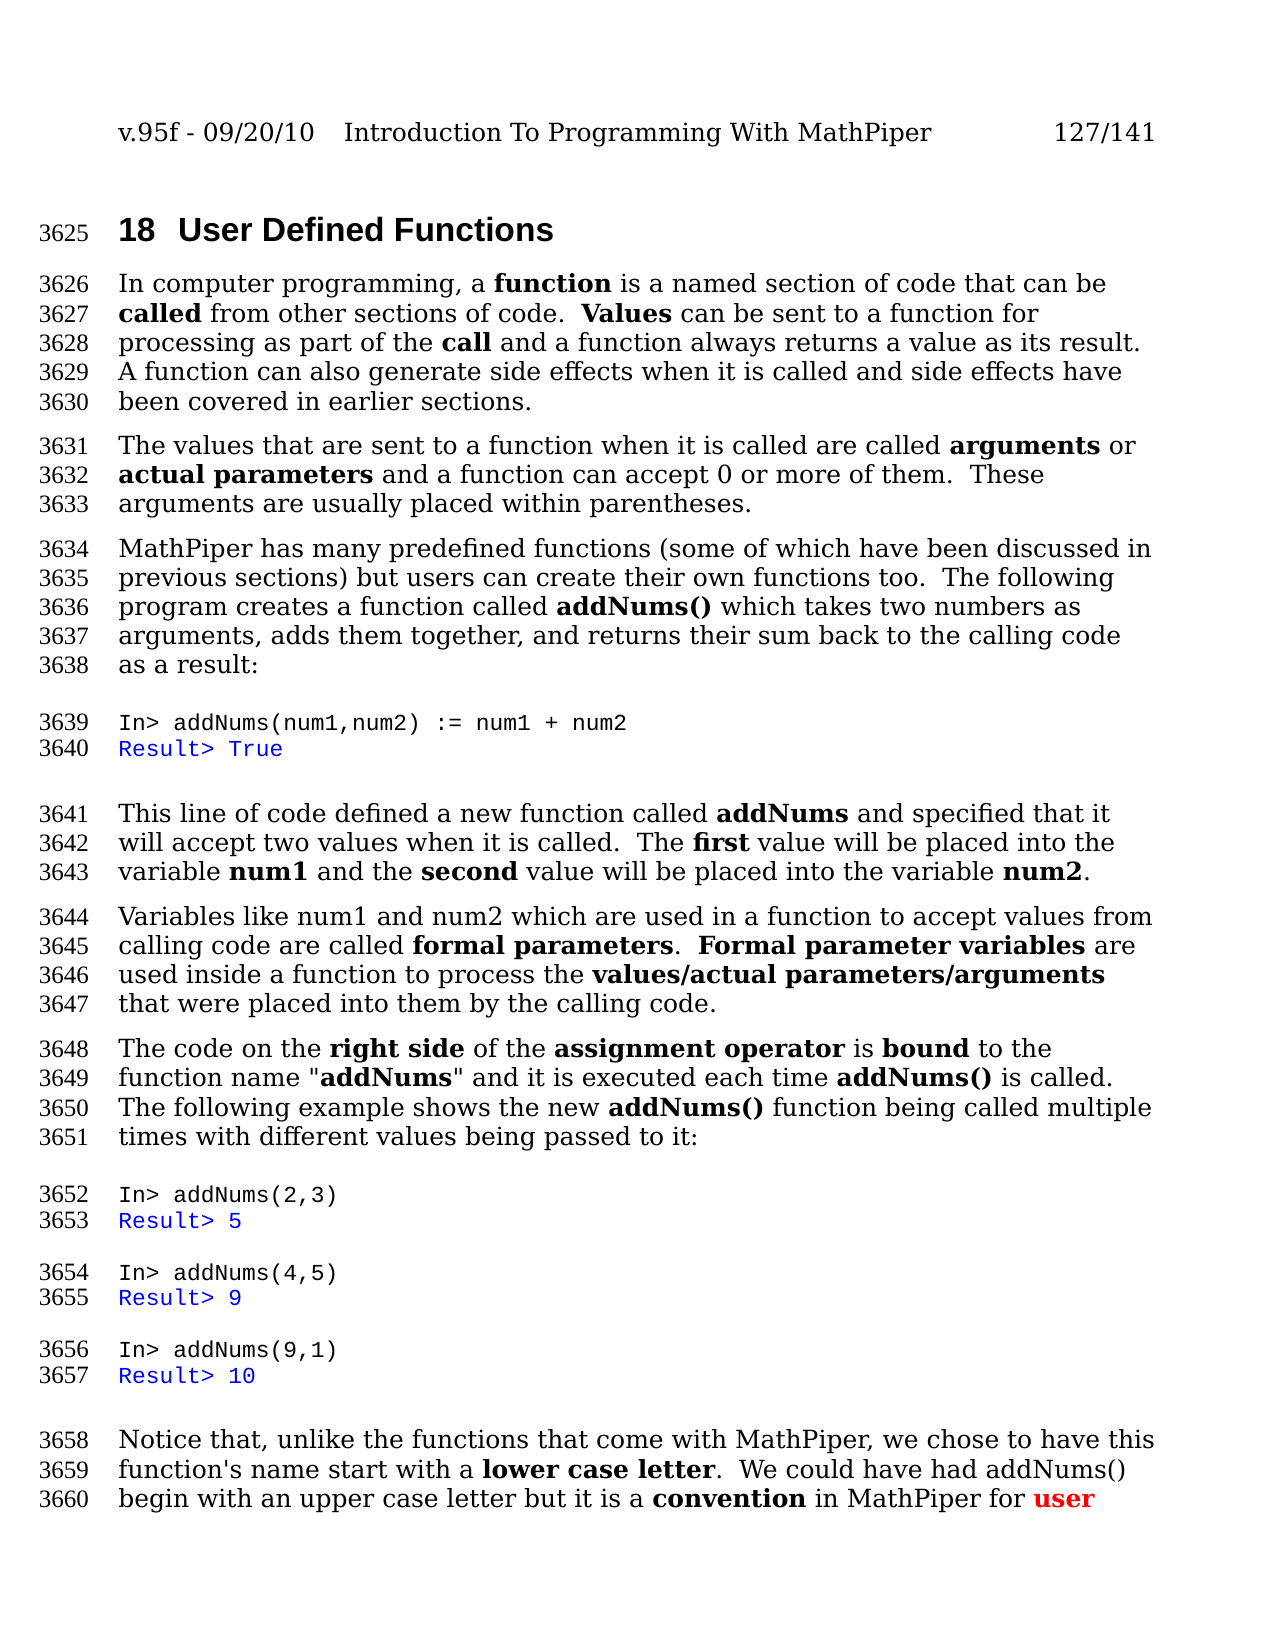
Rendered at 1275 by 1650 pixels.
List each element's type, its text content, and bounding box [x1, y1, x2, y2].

subtitle User Defined Functions [118, 210, 1157, 248]
text Result> 5 [118, 1209, 1157, 1235]
text Result> 10 [118, 1364, 1157, 1391]
text The code on the right side of the assignment operator is bound to the function name "addNums" and it is executed each time addNums() is called. The following example shows the new addNums() function being called multiple times with different values being passed to it: [118, 1034, 1157, 1151]
text The values that are sent to a function when it is called are called arguments or actual parameters and a function can accept 0 or more of them. These arguments are usually placed within parentheses. [118, 431, 1157, 519]
text This line of code defined a new function called addNums and specified that it will accept two values when it is called. The first value will be placed into the variable num1 and the second value will be placed into the variable num2. [118, 798, 1157, 887]
text In> addNums(9,1) [118, 1339, 1157, 1364]
text Notice that, unlike the functions that come with MathPiper, we chose to have this function's name start with a lower case letter. We could have had addNums() begin with an upper case letter but it is a convention in MathPiper for user [118, 1425, 1157, 1513]
text In> addNums(2,3) [118, 1183, 1157, 1209]
text Result> 9 [118, 1287, 1157, 1313]
text In computer programming, a function is a named section of code that can be called from other sections of code. Values can be sent to a function for processing as part of the call and a function always returns a value as its result. A function can also generate side effects when it is called and side effects have been covered in earlier sections. [118, 269, 1157, 416]
text Variables like num1 and num2 which are used in a function to accept values from calling code are called formal parameters. Formal parameter variables are used inside a function to process the values/actual parameters/arguments that were placed into them by the calling code. [118, 902, 1157, 1019]
text In> addNums(4,5) [118, 1261, 1157, 1287]
text In> addNums(num1,num2) := num1 + num2 [118, 712, 1157, 738]
text Result> True [118, 738, 1157, 764]
text MathPiper has many predefined functions (some of which have been discussed in previous sections) but users can create their own functions too. The following program creates a function called addNums() which takes two numbers as arguments, adds them together, and returns their sum back to the calling code as a result: [118, 534, 1157, 680]
